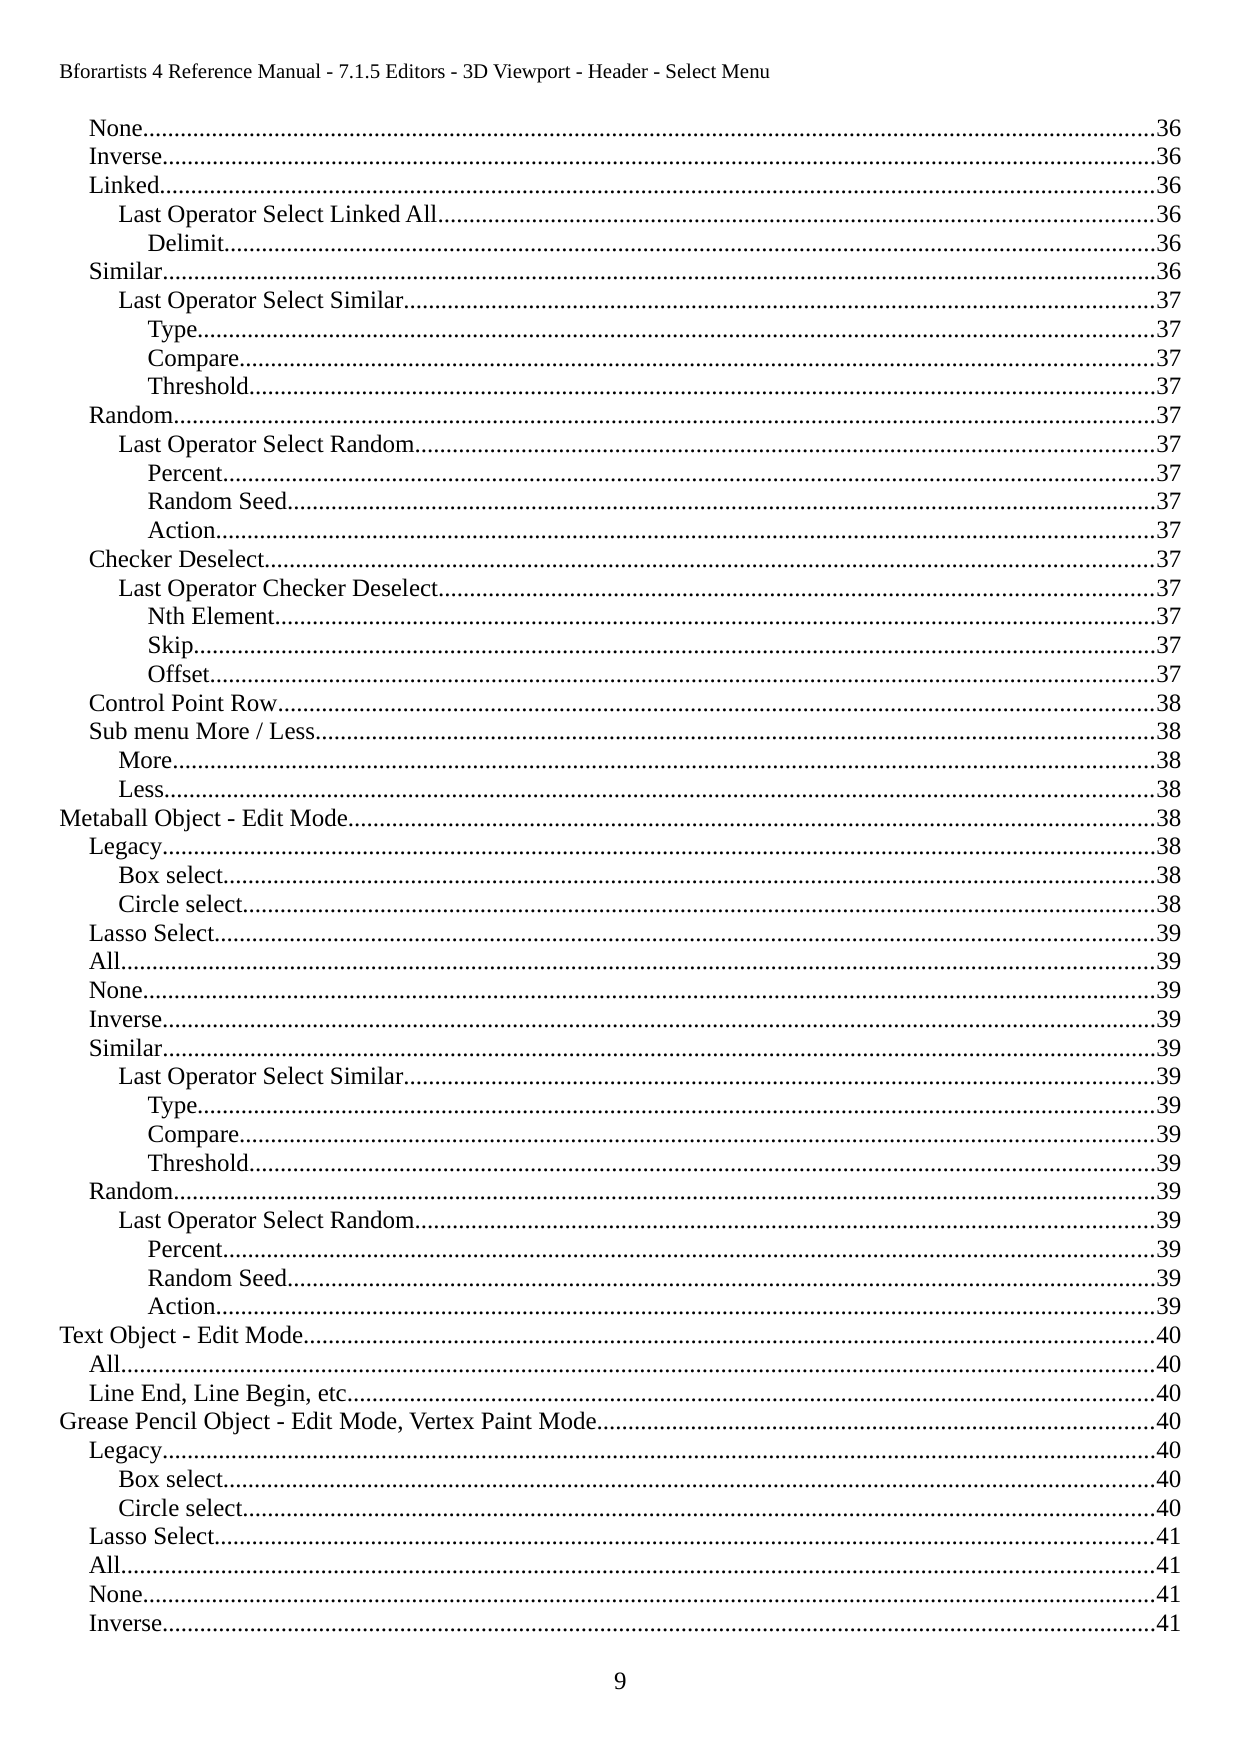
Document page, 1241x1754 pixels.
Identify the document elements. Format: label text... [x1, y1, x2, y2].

text Threshold 37 [147, 371, 1181, 400]
text Last Operator Checker Deselect 37 [118, 573, 1181, 601]
text None 41 [88, 1579, 1181, 1608]
text More 38 [118, 745, 1181, 774]
text All 41 [88, 1550, 1181, 1579]
text All 39 [88, 946, 1181, 975]
text Nth Element 37 [147, 601, 1181, 630]
text Percent 39 [147, 1234, 1181, 1263]
text Legacy 38 [88, 831, 1181, 860]
text Sub menu More / Less 38 [88, 716, 1181, 745]
text Line End, Line Begin, etc. 40 [88, 1378, 1181, 1406]
text Threshold 39 [147, 1148, 1181, 1176]
text Inverse 39 [88, 1004, 1181, 1033]
text Last Operator Select Linked All 36 [118, 199, 1181, 228]
text Percent 37 [147, 458, 1181, 486]
text Control Point Row 38 [88, 688, 1181, 716]
text Compare 39 [147, 1119, 1181, 1148]
text Last Operator Select Similar 37 [118, 285, 1181, 314]
text Random Seed 37 [147, 486, 1181, 515]
text Random 37 [88, 400, 1181, 429]
text Compare 37 [147, 343, 1181, 371]
text Action 39 [147, 1291, 1181, 1320]
text Last Operator Select Random 37 [118, 429, 1181, 458]
text None 36 [88, 113, 1181, 141]
text Grease Pencil Object - Edit Mode, Vertex Paint Mode 40 [59, 1406, 1181, 1435]
text Last Operator Select Similar 39 [118, 1061, 1181, 1090]
text Less 38 [118, 774, 1181, 803]
text Inverse 41 [88, 1608, 1181, 1636]
text Lasso Select 39 [88, 918, 1181, 946]
text None 39 [88, 975, 1181, 1004]
text Circle select 38 [118, 889, 1181, 918]
text Similar 39 [88, 1033, 1181, 1061]
text Metaball Object - Edit Mode 38 [59, 803, 1181, 831]
text All 40 [88, 1349, 1181, 1378]
text Linked 36 [88, 170, 1181, 199]
text Skip 37 [147, 630, 1181, 659]
text Box select 40 [118, 1464, 1181, 1493]
text Inverse 36 [88, 141, 1181, 170]
text Random 39 [88, 1176, 1181, 1205]
text Type 37 [147, 314, 1181, 343]
text Box select 38 [118, 860, 1181, 889]
text Lasso Select 41 [88, 1521, 1181, 1550]
text Type 39 [147, 1090, 1181, 1119]
text Last Operator Select Random 39 [118, 1205, 1181, 1234]
text Legacy 40 [88, 1435, 1181, 1464]
text Offset 37 [147, 659, 1181, 688]
text Delimit 36 [147, 228, 1181, 256]
text Random Seed 39 [147, 1263, 1181, 1291]
text Text Object - Edit Mode 40 [59, 1320, 1181, 1349]
text Similar 36 [88, 256, 1181, 285]
text Action 37 [147, 515, 1181, 544]
text Checker Deselect 37 [88, 544, 1181, 573]
text Circle select 40 [118, 1493, 1181, 1521]
